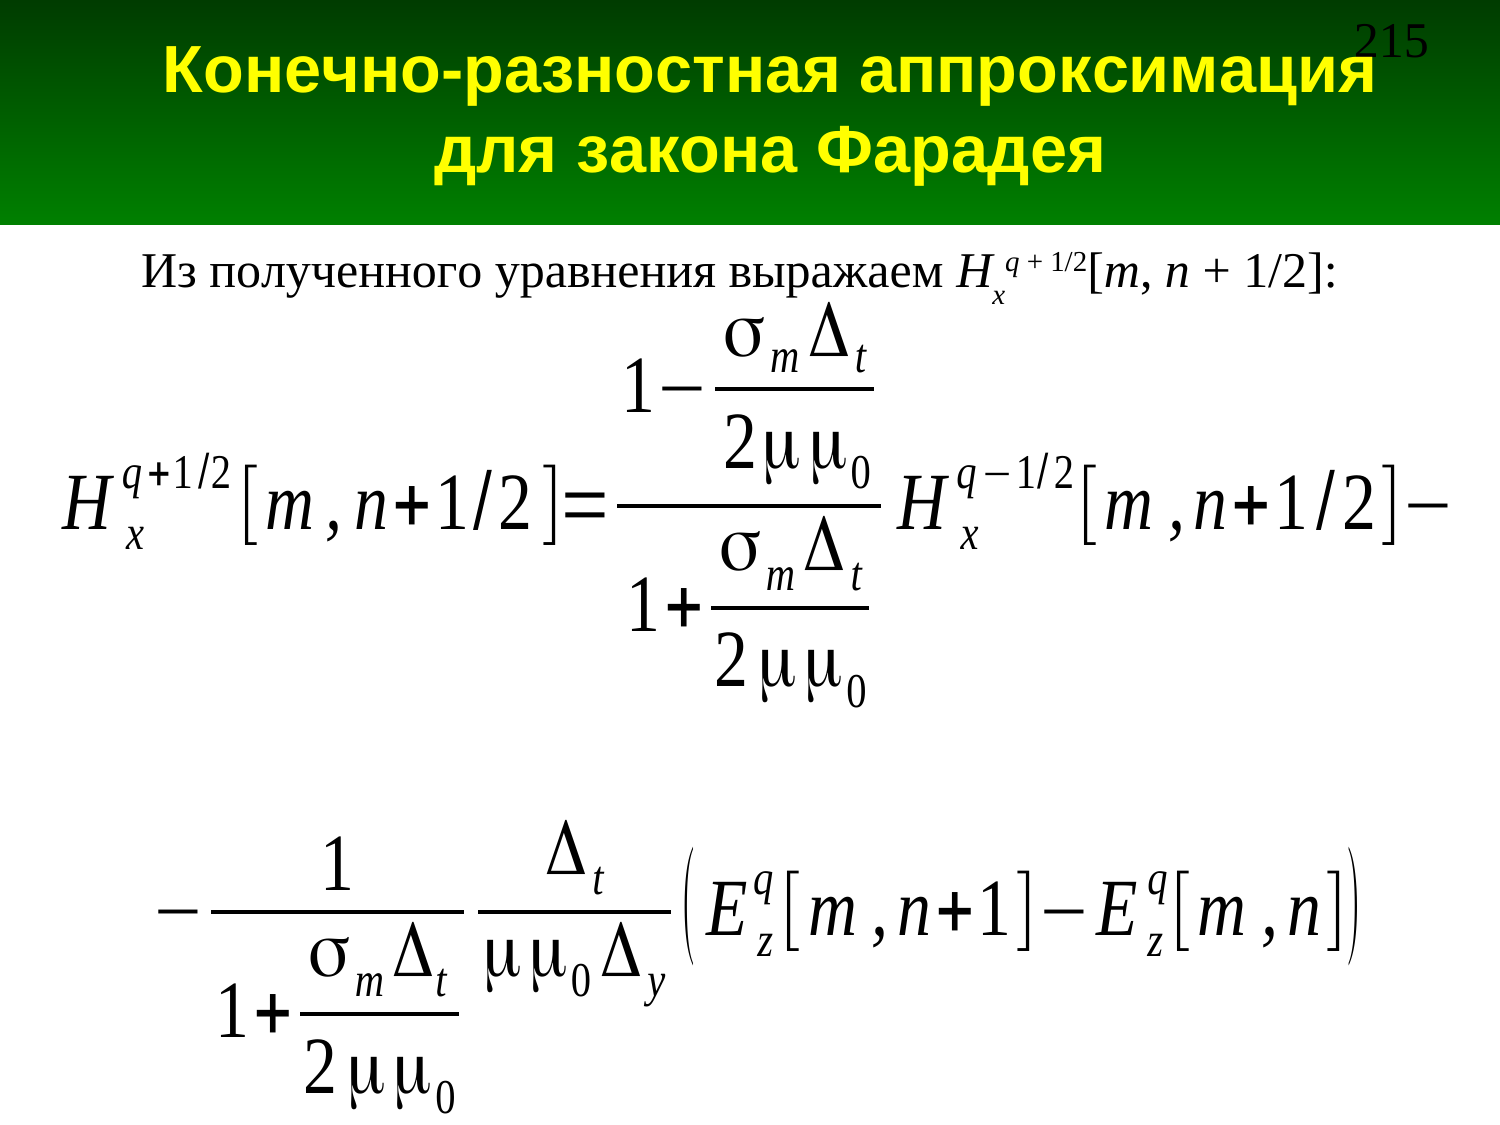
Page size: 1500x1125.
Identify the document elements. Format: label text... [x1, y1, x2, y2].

title Конечно-разностная аппроксимация для закона Фарадея [100, 7, 1441, 204]
text_box Из полученного уравнения выражаем Hxq + 1/2[m, n + 1/2]: [126, 230, 1351, 295]
chart [41, 295, 1473, 1123]
